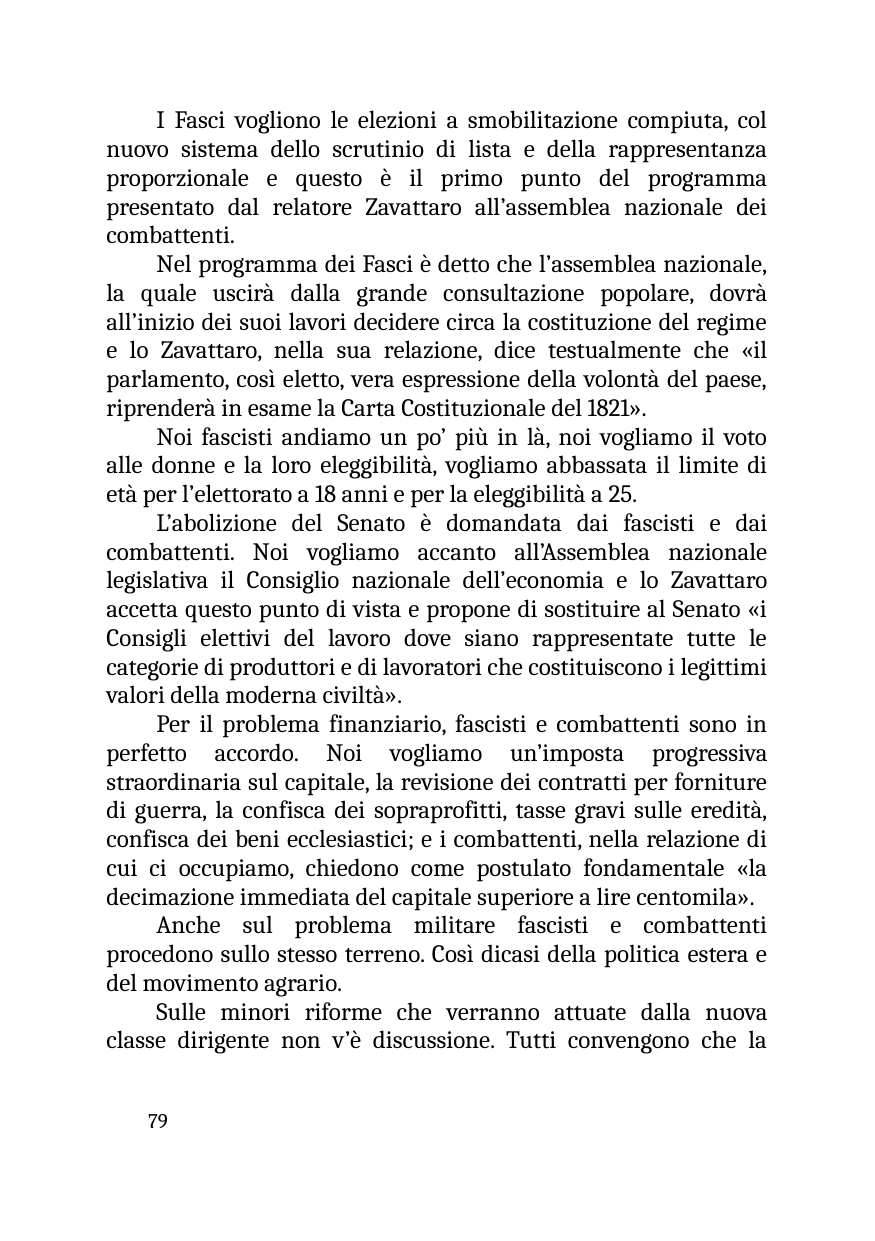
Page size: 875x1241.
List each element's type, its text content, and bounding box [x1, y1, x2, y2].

text L’abolizione del Senato è domandata dai fascisti e dai combattenti. Noi vogliamo accanto all’Assemblea nazionale legislativa il Consiglio nazionale dell’economia e lo Zavattaro accetta questo punto di vista e propone di sostituire al Senato «i Consigli elettivi del lavoro dove siano rappresentate tutte le categorie di produttori e di lavoratori che costituiscono i legittimi valori della moderna civiltà». [106, 509, 768, 710]
text Anche sul problema militare fascisti e combattenti procedono sullo stesso terreno. Così dicasi della politica estera e del movimento agrario. [106, 911, 768, 997]
text Nel programma dei Fasci è detto che l’assemblea nazionale, la quale uscirà dalla grande consultazione popolare, dovrà all’inizio dei suoi lavori decidere circa la costituzione del regime e lo Zavattaro, nella sua relazione, dice testualmente che «il parlamento, così eletto, vera espressione della volontà del paese, riprenderà in esame la Carta Costituzionale del 1821». [106, 250, 768, 422]
text I Fasci vogliono le elezioni a smobilitazione compiuta, col nuovo sistema dello scrutinio di lista e della rappresentanza proporzionale e questo è il primo punto del programma presentato dal relatore Zavattaro all’assemblea nazionale dei combattenti. [106, 106, 768, 250]
text Sulle minori riforme che verranno attuate dalla nuova classe dirigente non v’è discussione. Tutti convengono che la [106, 997, 768, 1055]
text Per il problema finanziario, fascisti e combattenti sono in perfetto accordo. Noi vogliamo un’imposta progressiva straordinaria sul capitale, la revisione dei contratti per forniture di guerra, la confisca dei sopraprofitti, tasse gravi sulle eredità, confisca dei beni ecclesiastici; e i combattenti, nella relazione di cui ci occupiamo, chiedono come postulato fondamentale «la decimazione immediata del capitale superiore a lire centomila». [106, 710, 768, 911]
text Noi fascisti andiamo un po’ più in là, noi vogliamo il voto alle donne e la loro eleggibilità, vogliamo abbassata il limite di età per l’elettorato a 18 anni e per la eleggibilità a 25. [106, 422, 768, 509]
